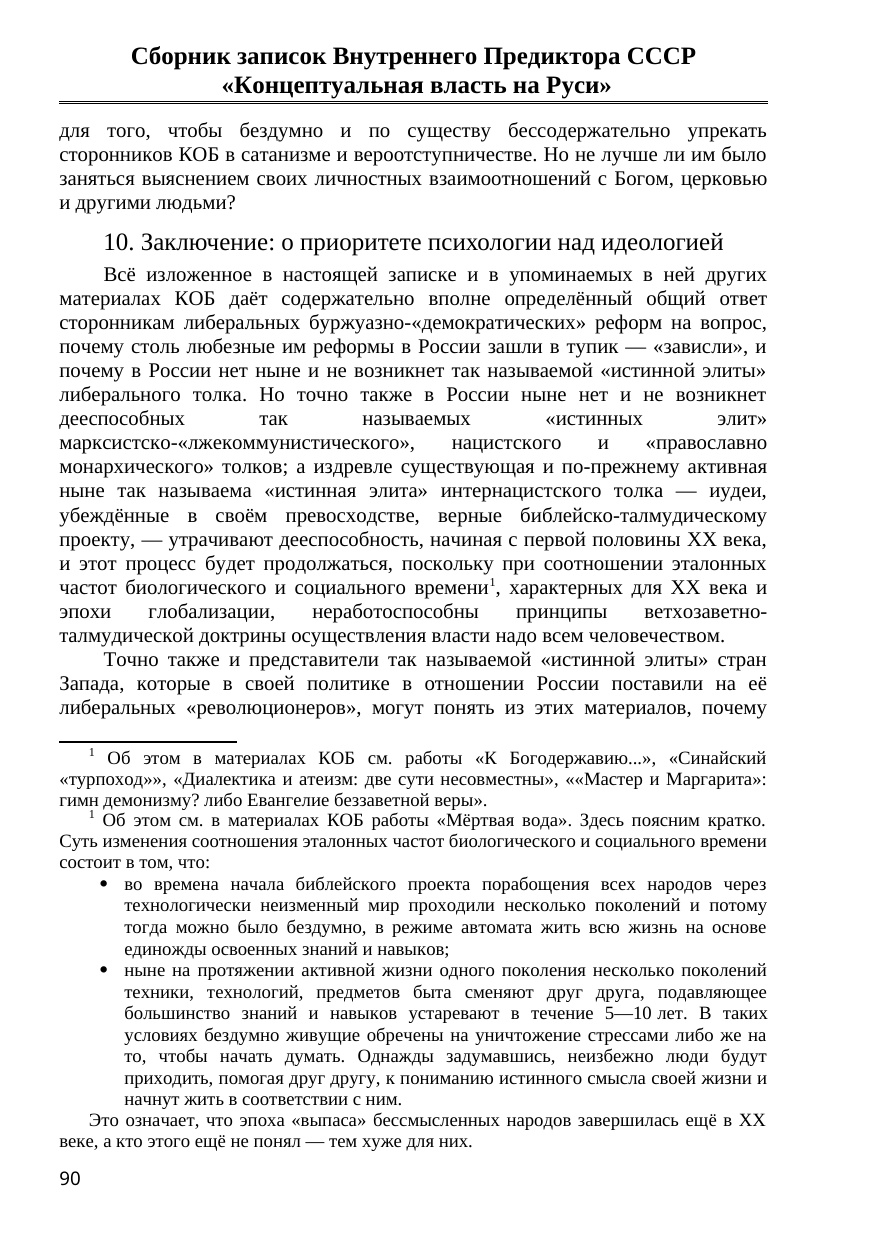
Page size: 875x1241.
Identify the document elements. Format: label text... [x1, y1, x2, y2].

subtitle 10. Заключение: о приоритете психологии над идеологией [59, 227, 768, 256]
text Это означает, что эпоха «выпаса» бессмысленных народов завершилась ещё в ХХ веке, а кто этого ещё не понял — тем хуже для них. [59, 1110, 768, 1152]
text Всё изложенное в настоящей записке и в упоминаемых в ней других материалах КОБ даёт содержательно вполне определённый общий ответ сторонникам либеральных буржуазно-«демократических» реформ на вопрос, почему столь любезные им реформы в России зашли в тупик — «зависли», и почему в России нет ныне и не возникнет так называемой «истинной элиты» либерального толка. Но точно также в России ныне нет и не возникнет дееспособных так называемых «истинных элит» марксистско-«лжекоммунистического», нацистского и «православно монархического» толков; а издревле существующая и по-прежнему активная ныне так называема «истинная элита» интернацистского толка — иудеи, убеждённые в своём превосходстве, верные библейско-талмудическому проекту, — утрачивают дееспособность, начиная с первой половины ХХ века, и этот процесс будет продолжаться, поскольку при соотношении эталонных частот биологического и социального времени, характерных для ХХ века и эпохи глобализации, неработоспособны принципы ветхозаветно-талмудической доктрины осуществления власти надо всем человечеством. [59, 262, 768, 647]
list во времена начала библейского проекта порабощения всех народов через технологически неизменный мир проходили несколько поколений и потому тогда можно было бездумно, в режиме автомата жить всю жизнь на основе единожды освоенных знаний и навыков; [100, 873, 768, 959]
list ныне на протяжении активной жизни одного поколения несколько поколений техники, технологий, предметов быта сменяют друг друга, подавляющее большинство знаний и навыков устаревают в течение 5—10 лет. В таких условиях бездумно живущие обречены на уничтожение стрессами либо же на то, чтобы начать думать. Однажды задумавшись, неизбежно люди будут приходить, помогая друг другу, к пониманию истинного смысла своей жизни и начнут жить в соответствии с ним. [100, 959, 768, 1110]
text для того, чтобы бездумно и по существу бессодержательно упрекать сторонников КОБ в сатанизме и вероотступничестве. Но не лучше ли им было заняться выяснением своих личностных взаимоотношений с Богом, церковью и другими людьми? [59, 118, 768, 214]
text Точно также и представители так называемой «истинной элиты» стран Запада, которые в своей политике в отношении России поставили на её либеральных «революционеров», могут понять из этих материалов, почему [59, 647, 768, 719]
text Об этом см. в материалах КОБ работы «Мёртвая вода». Здесь поясним кратко. Суть изменения соотношения эталонных частот биологического и социального времени состоит в том, что: [59, 810, 768, 873]
text Об этом в материалах КОБ см. работы «К Богодержавию...», «Синайский «турпоход»», «Диалектика и атеизм: две сути несовместны», ««Мастер и Маргарита»: гимн демонизму? либо Евангелие беззаветной веры». [59, 748, 768, 810]
